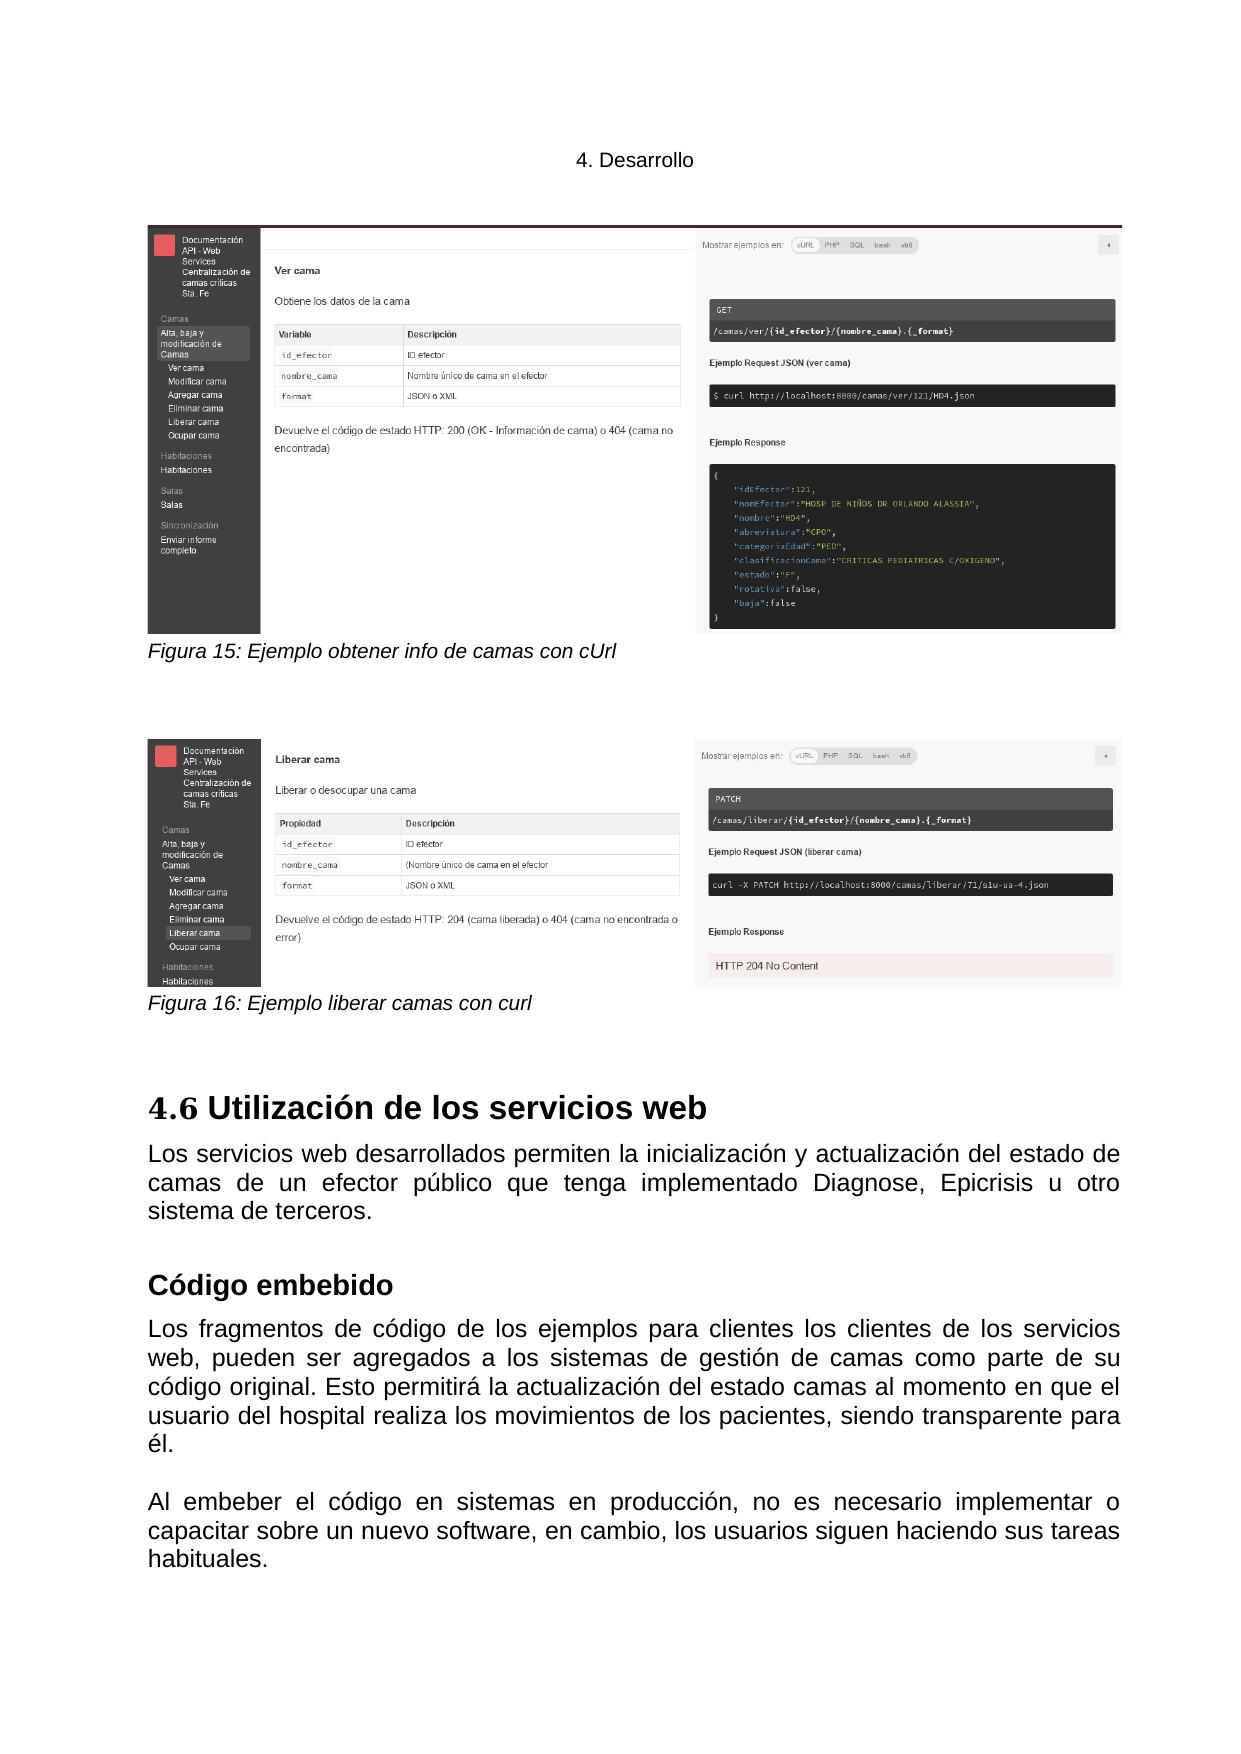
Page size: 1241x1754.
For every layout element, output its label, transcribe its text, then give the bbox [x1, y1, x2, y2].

picture [147, 225, 1123, 634]
text Figura 15: Ejemplo obtener info de camas con cUrl [148, 634, 1122, 662]
text Los fragmentos de código de los ejemplos para clientes los clientes de los servicios web, pueden ser agregados a los sistemas de gestión de camas como parte de su código original. Esto permitirá la actualización del estado camas al momento en que el usuario del hospital realiza los movimientos de los pacientes, siendo transparente para él. [148, 1314, 1122, 1458]
picture [147, 739, 1123, 987]
text Figura 16: Ejemplo liberar camas con curl [148, 987, 1122, 1015]
text Los servicios web desarrollados permiten la inicialización y actualización del estado de camas de un efector público que tenga implementado Diagnose, Epicrisis u otro sistema de terceros. [148, 1139, 1122, 1225]
subtitle Código embebido [148, 1268, 1122, 1302]
subtitle 4.6 Utilización de los servicios web [148, 1088, 1122, 1126]
text Al embeber el código en sistemas en producción, no es necesario implementar o capacitar sobre un nuevo software, en cambio, los usuarios siguen haciendo sus tareas habituales. [148, 1487, 1122, 1573]
